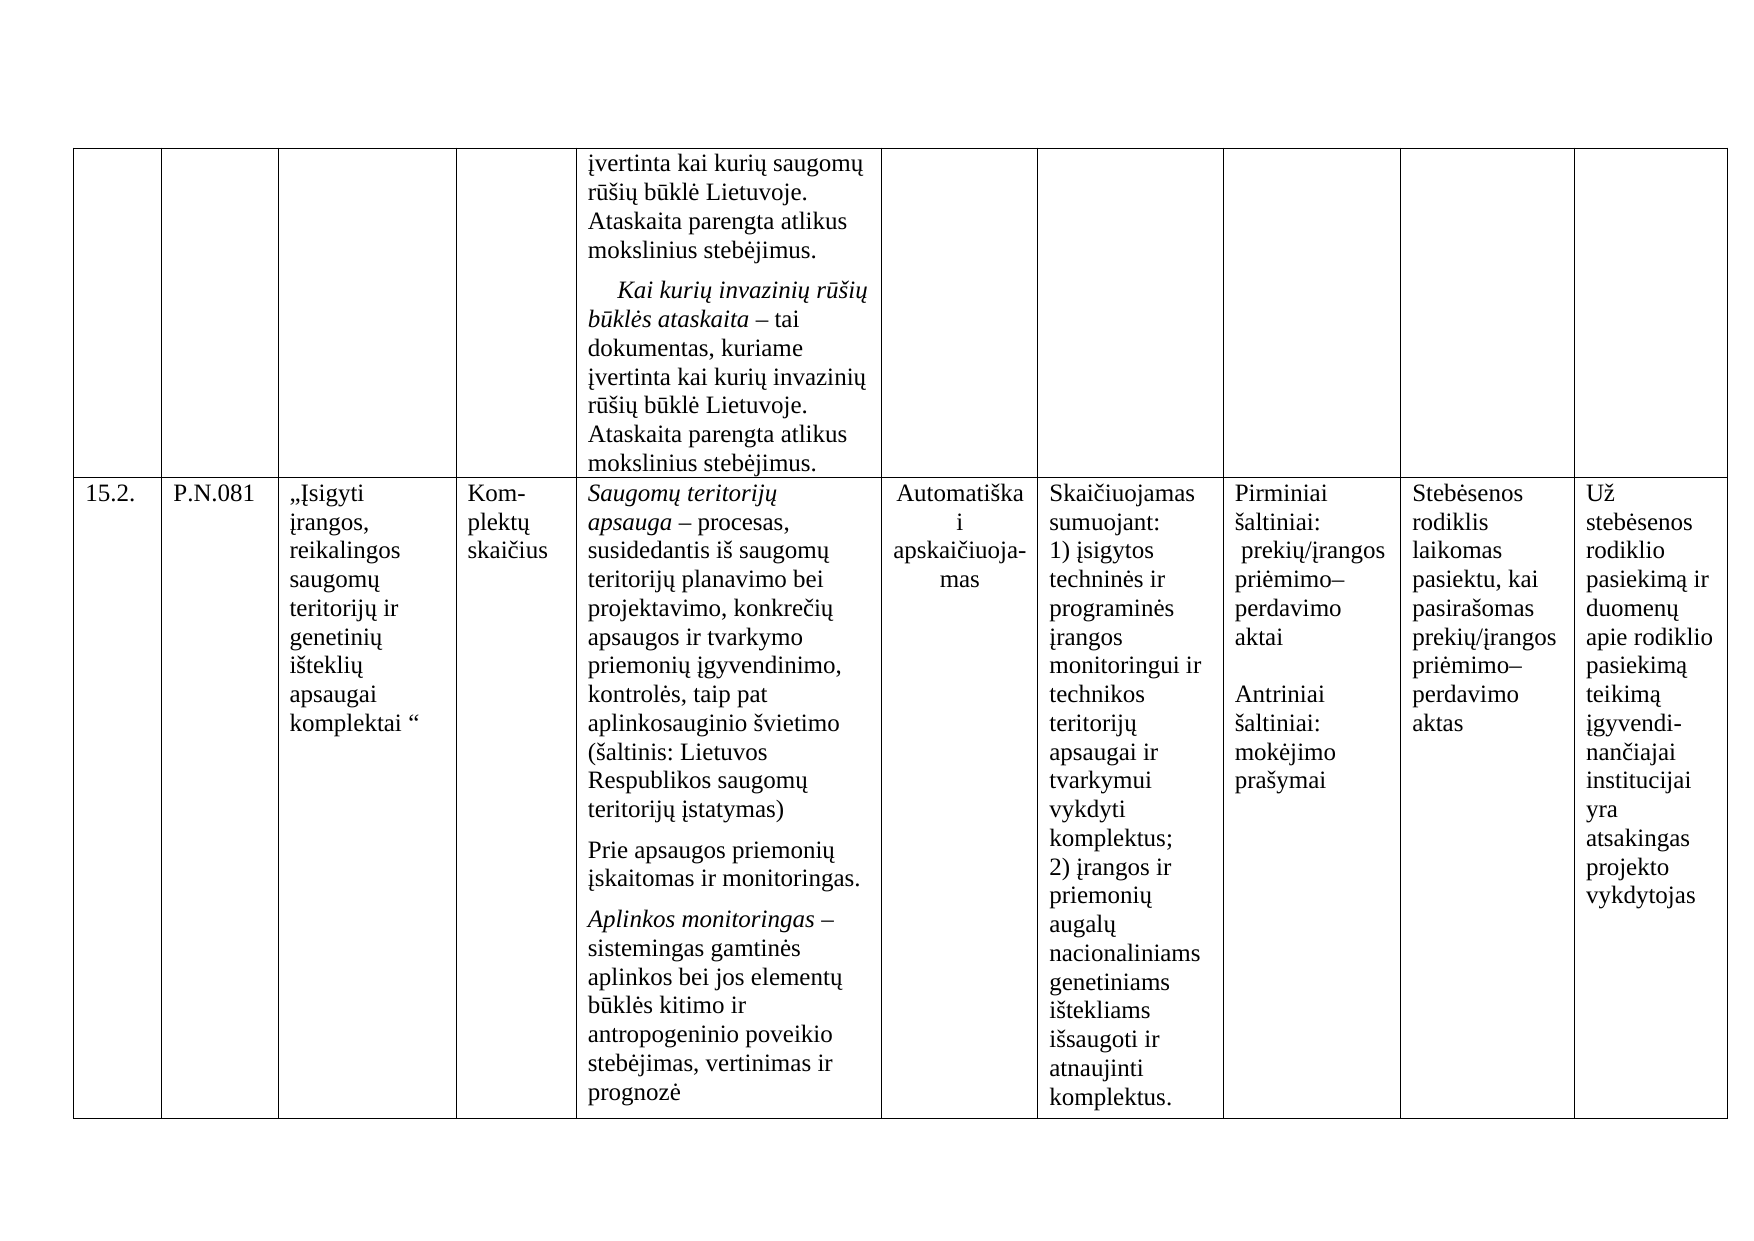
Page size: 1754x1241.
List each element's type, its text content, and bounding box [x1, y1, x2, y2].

table_cell [457, 149, 576, 477]
table_cell [74, 149, 161, 477]
table_cell Skaičiuojamas sumuojant: 1) įsigytos techninės ir programinės įrangos monitoringui ir technikos teritorijų apsaugai ir tvarkymui vykdyti komplektus; 2) įrangos ir priemonių augalų nacionaliniams genetiniams ištekliams išsaugoti ir atnaujinti komplektus. [1038, 478, 1223, 1117]
table_cell „Įsigyti įrangos, reikalingos saugomų teritorijų ir genetinių išteklių apsaugai komplektai “ [279, 478, 456, 1117]
table_cell Stebėsenos rodiklis laikomas pasiektu, kai pasirašomas prekių/įrangos priėmimo–perdavimo aktas [1401, 478, 1574, 1117]
table_cell [1224, 149, 1400, 477]
table_cell Pirminiai šaltiniai: prekių/įrangos priėmimo–perdavimo aktai Antriniai šaltiniai: mokėjimo prašymai [1224, 478, 1400, 1117]
table_cell Kom-plektų skaičius [457, 478, 576, 1117]
table_cell Už stebėsenos rodiklio pasiekimą ir duomenų apie rodiklio pasiekimą teikimą įgyvendi-nančiajai institucijai yra atsakingas projekto vykdytojas [1575, 478, 1727, 1117]
table_cell Automatiškai apskaičiuoja-mas [882, 478, 1037, 1117]
table_cell Saugomų teritorijų apsauga – procesas, susidedantis iš saugomų teritorijų planavimo bei projektavimo, konkrečių apsaugos ir tvarkymo priemonių įgyvendinimo, kontrolės, taip pat aplinkosauginio švietimo (šaltinis: Lietuvos Respublikos saugomų teritorijų įstatymas) Prie apsaugos priemonių įskaitomas ir monitoringas. Aplinkos monitoringas – sistemingas gamtinės aplinkos bei jos elementų būklės kitimo ir antropogeninio poveikio stebėjimas, vertinimas ir prognozė [577, 478, 881, 1117]
table_cell [1575, 149, 1727, 477]
table_cell [882, 149, 1037, 477]
table_cell [1038, 149, 1223, 477]
table_cell [162, 149, 278, 477]
table_cell įvertinta kai kurių saugomų rūšių būklė Lietuvoje. Ataskaita parengta atlikus mokslinius stebėjimus. Kai kurių invazinių rūšių būklės ataskaita – tai dokumentas, kuriame įvertinta kai kurių invazinių rūšių būklė Lietuvoje. Ataskaita parengta atlikus mokslinius stebėjimus. [577, 149, 881, 477]
table_cell 15.2. [74, 478, 161, 1117]
table_cell [1401, 149, 1574, 477]
table_cell P.N.081 [162, 478, 278, 1117]
table_cell [279, 149, 456, 477]
